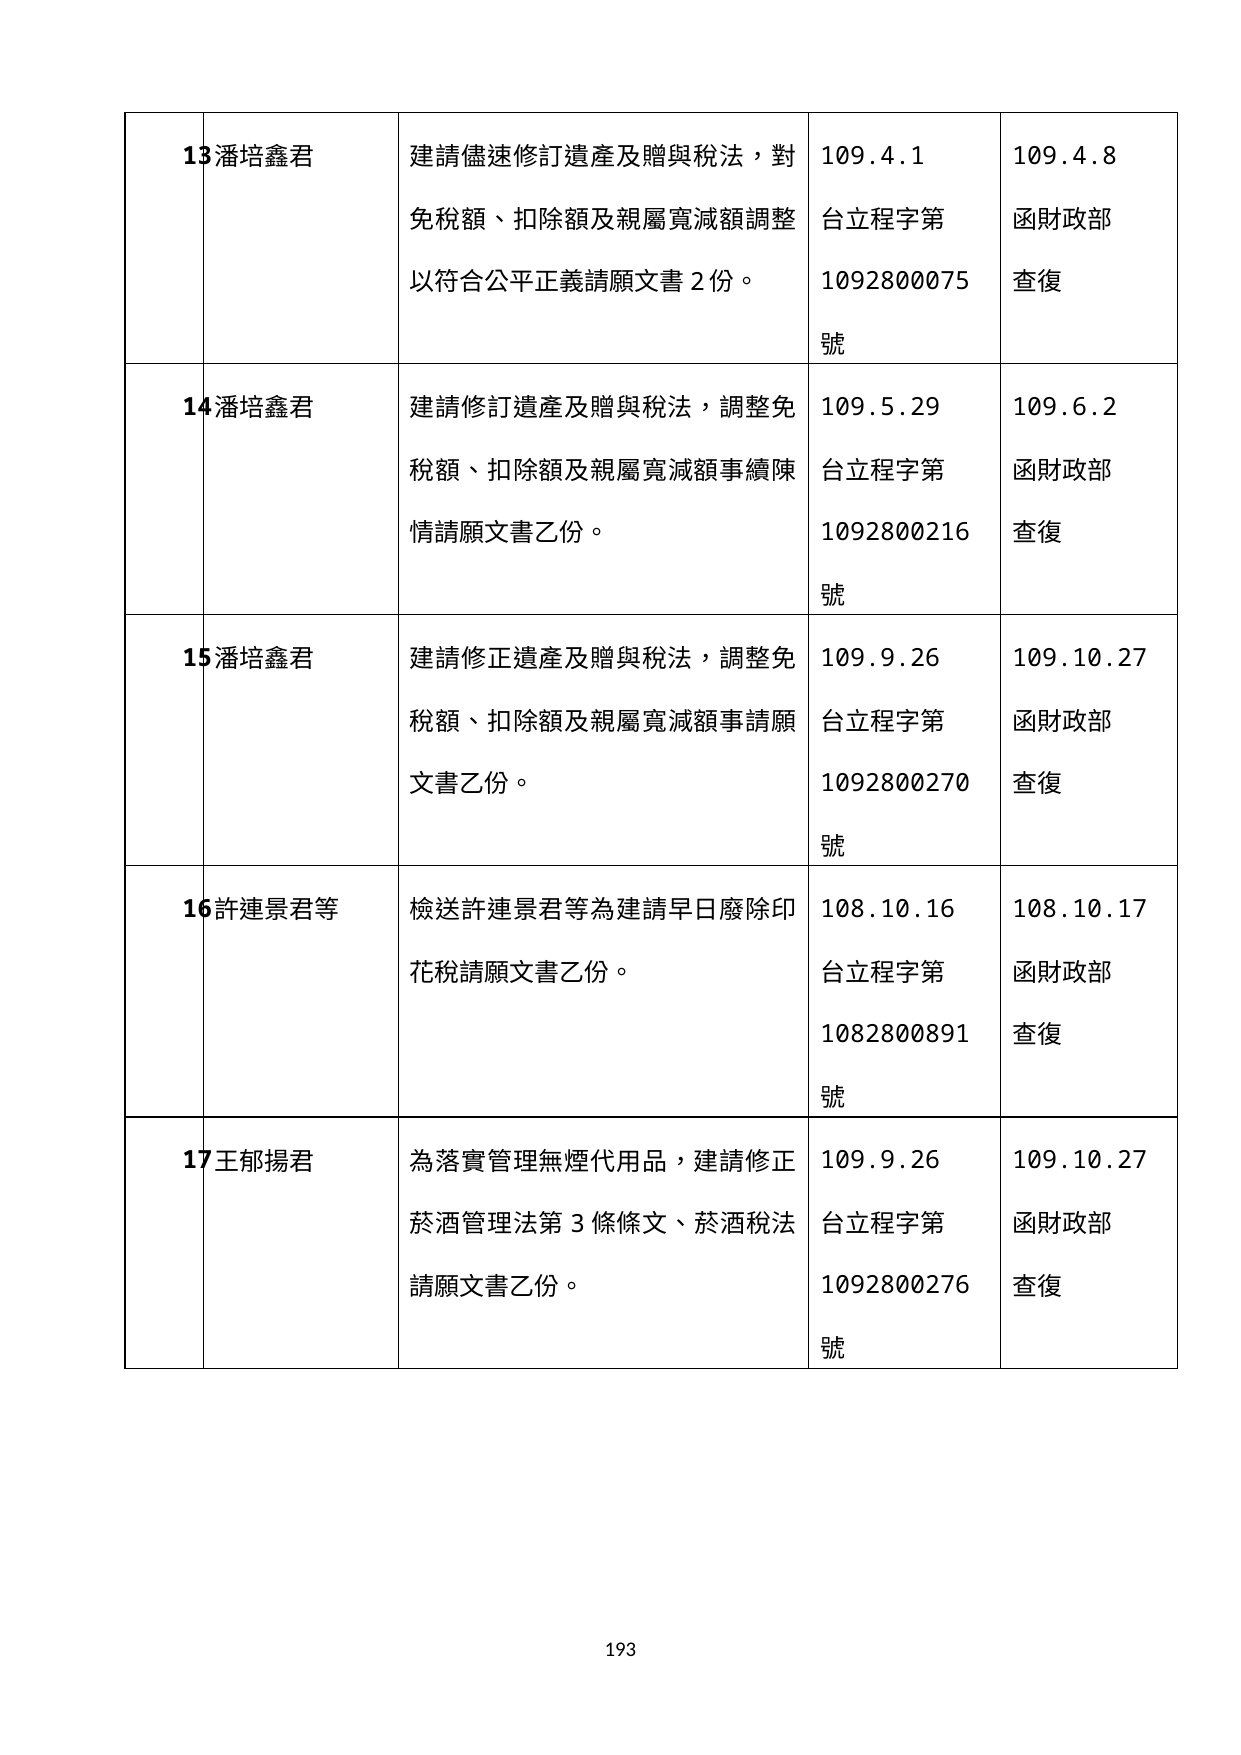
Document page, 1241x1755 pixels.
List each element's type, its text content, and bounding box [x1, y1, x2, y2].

table_cell 許連景君等 [204, 866, 398, 1116]
table_cell 潘培鑫君 [204, 615, 398, 865]
table_cell 109.10.27 函財政部 查復 [1001, 1118, 1177, 1367]
table_cell 109.10.27 函財政部 查復 [1001, 615, 1177, 865]
table_cell 108.10.16 台立程字第 1082800891號 [809, 866, 1000, 1116]
table_cell 潘培鑫君 [204, 113, 398, 363]
table_cell 109.4.8 函財政部 查復 [1001, 113, 1177, 363]
table_cell [126, 866, 203, 1116]
table_cell 109.9.26 台立程字第 1092800270號 [809, 615, 1000, 865]
table_cell [126, 615, 203, 865]
table_cell [126, 364, 203, 614]
table_cell 建請儘速修訂遺產及贈與稅法，對免稅額、扣除額及親屬寬減額調整以符合公平正義請願文書2份。 [399, 113, 808, 363]
table_cell 108.10.17 函財政部 查復 [1001, 866, 1177, 1116]
table_cell 王郁揚君 [204, 1118, 398, 1367]
table_cell 建請修正遺產及贈與稅法，調整免稅額、扣除額及親屬寬減額事請願文書乙份。 [399, 615, 808, 865]
table_cell 109.9.26 台立程字第 1092800276號 [809, 1118, 1000, 1367]
table_cell 潘培鑫君 [204, 364, 398, 614]
table_cell 為落實管理無煙代用品，建請修正菸酒管理法第3條條文、菸酒稅法請願文書乙份。 [399, 1118, 808, 1367]
table_cell [126, 1118, 203, 1367]
table_cell 建請修訂遺產及贈與稅法，調整免稅額、扣除額及親屬寬減額事續陳情請願文書乙份。 [399, 364, 808, 614]
table_cell 109.4.1 台立程字第 1092800075號 [809, 113, 1000, 363]
table_cell [126, 113, 203, 363]
table_cell 109.6.2 函財政部 查復 [1001, 364, 1177, 614]
table_cell 檢送許連景君等為建請早日廢除印花稅請願文書乙份。 [399, 866, 808, 1116]
table_cell 109.5.29 台立程字第 1092800216號 [809, 364, 1000, 614]
